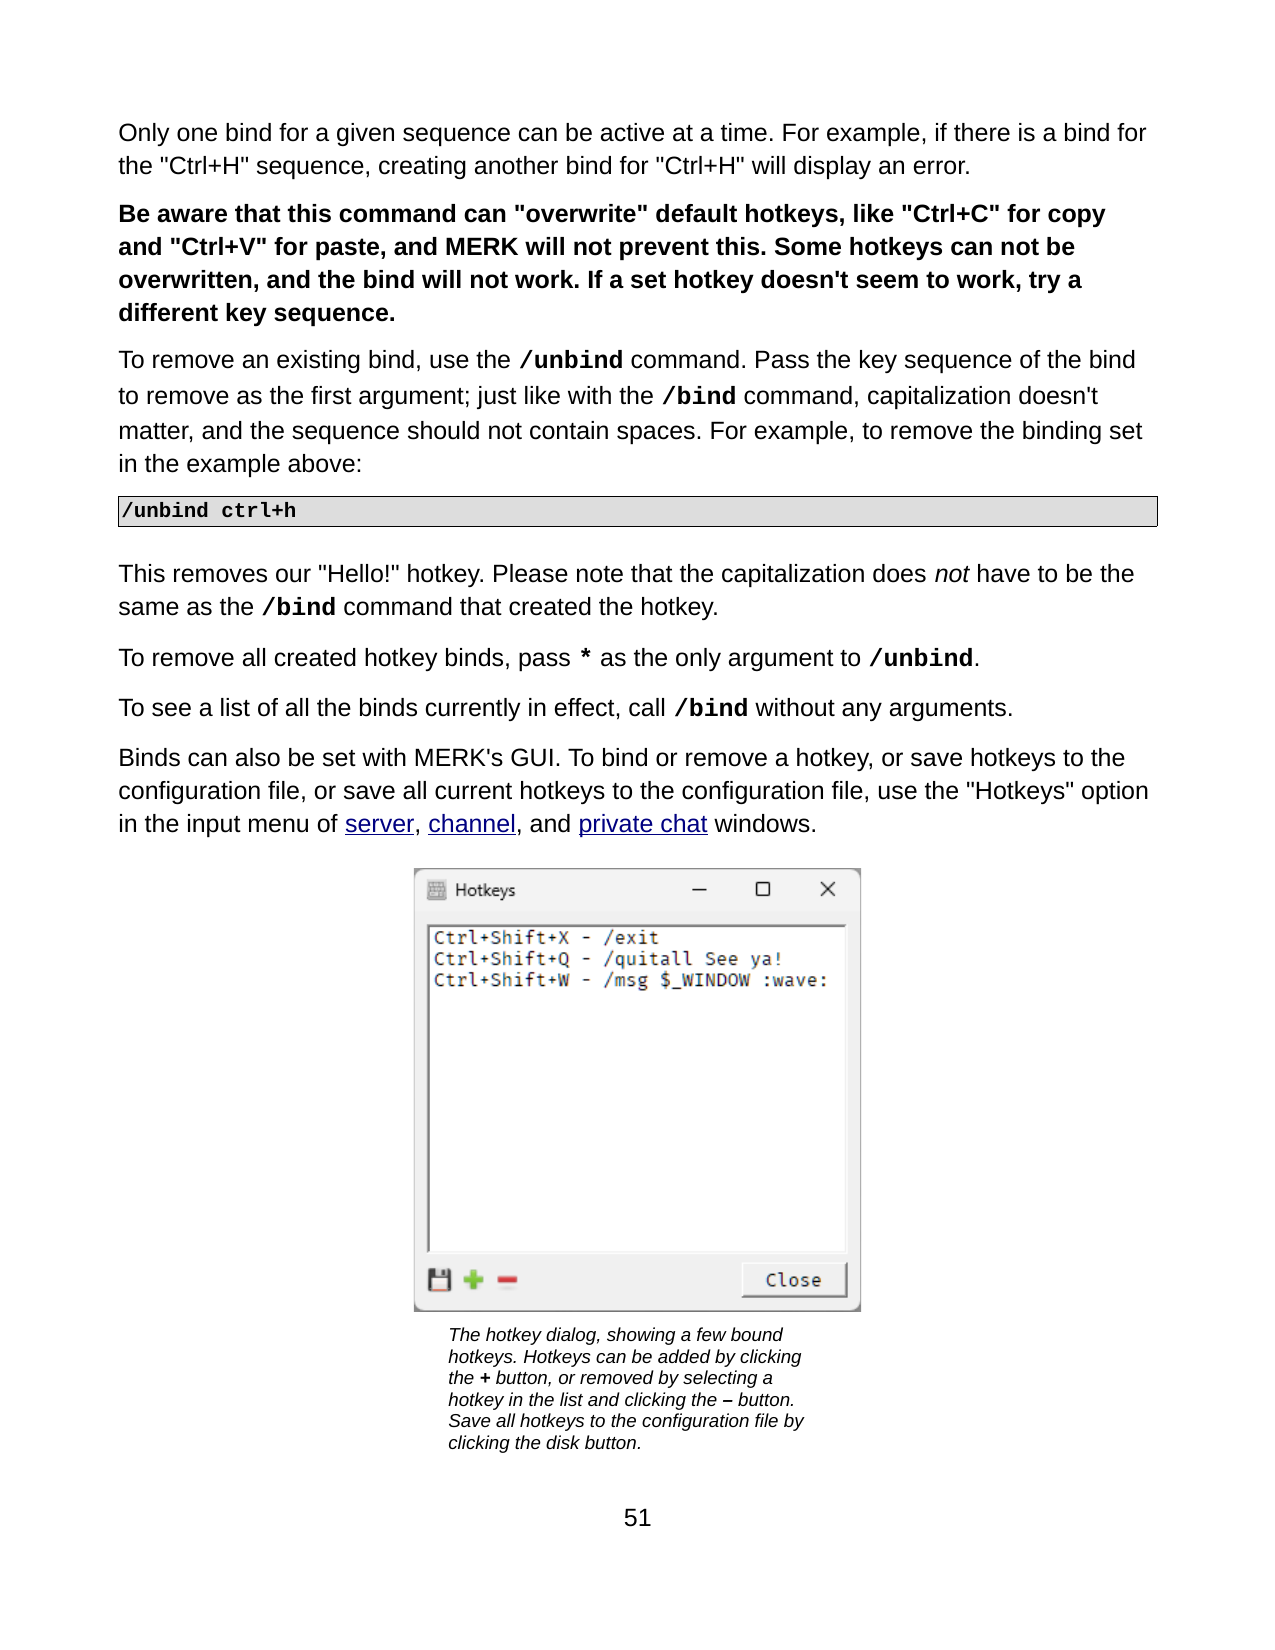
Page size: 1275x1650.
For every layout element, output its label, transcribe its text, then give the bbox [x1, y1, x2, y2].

text To see a list of all the binds currently in effect, call /bind without any arguments. [118, 693, 1157, 723]
picture [413, 868, 862, 1312]
text Binds can also be set with MERK's GUI. To bind or remove a hotkey, or save hotkeys to the configuration file, or save all current hotkeys to the configuration file, use the "Hotkeys" option in the input menu of server, channel, and private chat windows. [118, 743, 1157, 837]
text This removes our "Hello!" hotkey. Please note that the capitalization does not have to be the same as the /bind command that created the hotkey. [118, 527, 1157, 623]
text To remove an existing bind, use the /unbind command. Pass the key sequence of the bind to remove as the first argument; just like with the /bind command, capitalization doesn't matter, and the sequence should not contain spaces. For example, to remove the binding set in the example above: [118, 345, 1157, 478]
table_header /unbind ctrl+h [119, 497, 1157, 526]
text Be aware that this command can "overwrite" default hotkeys, like "Ctrl+C" for copy and "Ctrl+V" for paste, and MERK will not prevent this. Some hotkeys can not be overwritten, and the bind will not work. If a set hotkey doesn't seem to work, try a different key sequence. [118, 199, 1157, 327]
text To remove all created hotkey binds, pass * as the only argument to /unbind. [118, 642, 1157, 673]
text Only one bind for a given sequence can be active at a time. For example, if there is a bind for the "Ctrl+H" sequence, creating another bind for "Ctrl+H" will display an error. [118, 118, 1157, 180]
text The hotkey dialog, showing a few bound hotkeys. Hotkeys can be added by clicking the + button, or removed by selecting a hotkey in the list and clicking the – button. Save all hotkeys to the configuration file by clicking the disk button. [448, 1312, 827, 1453]
